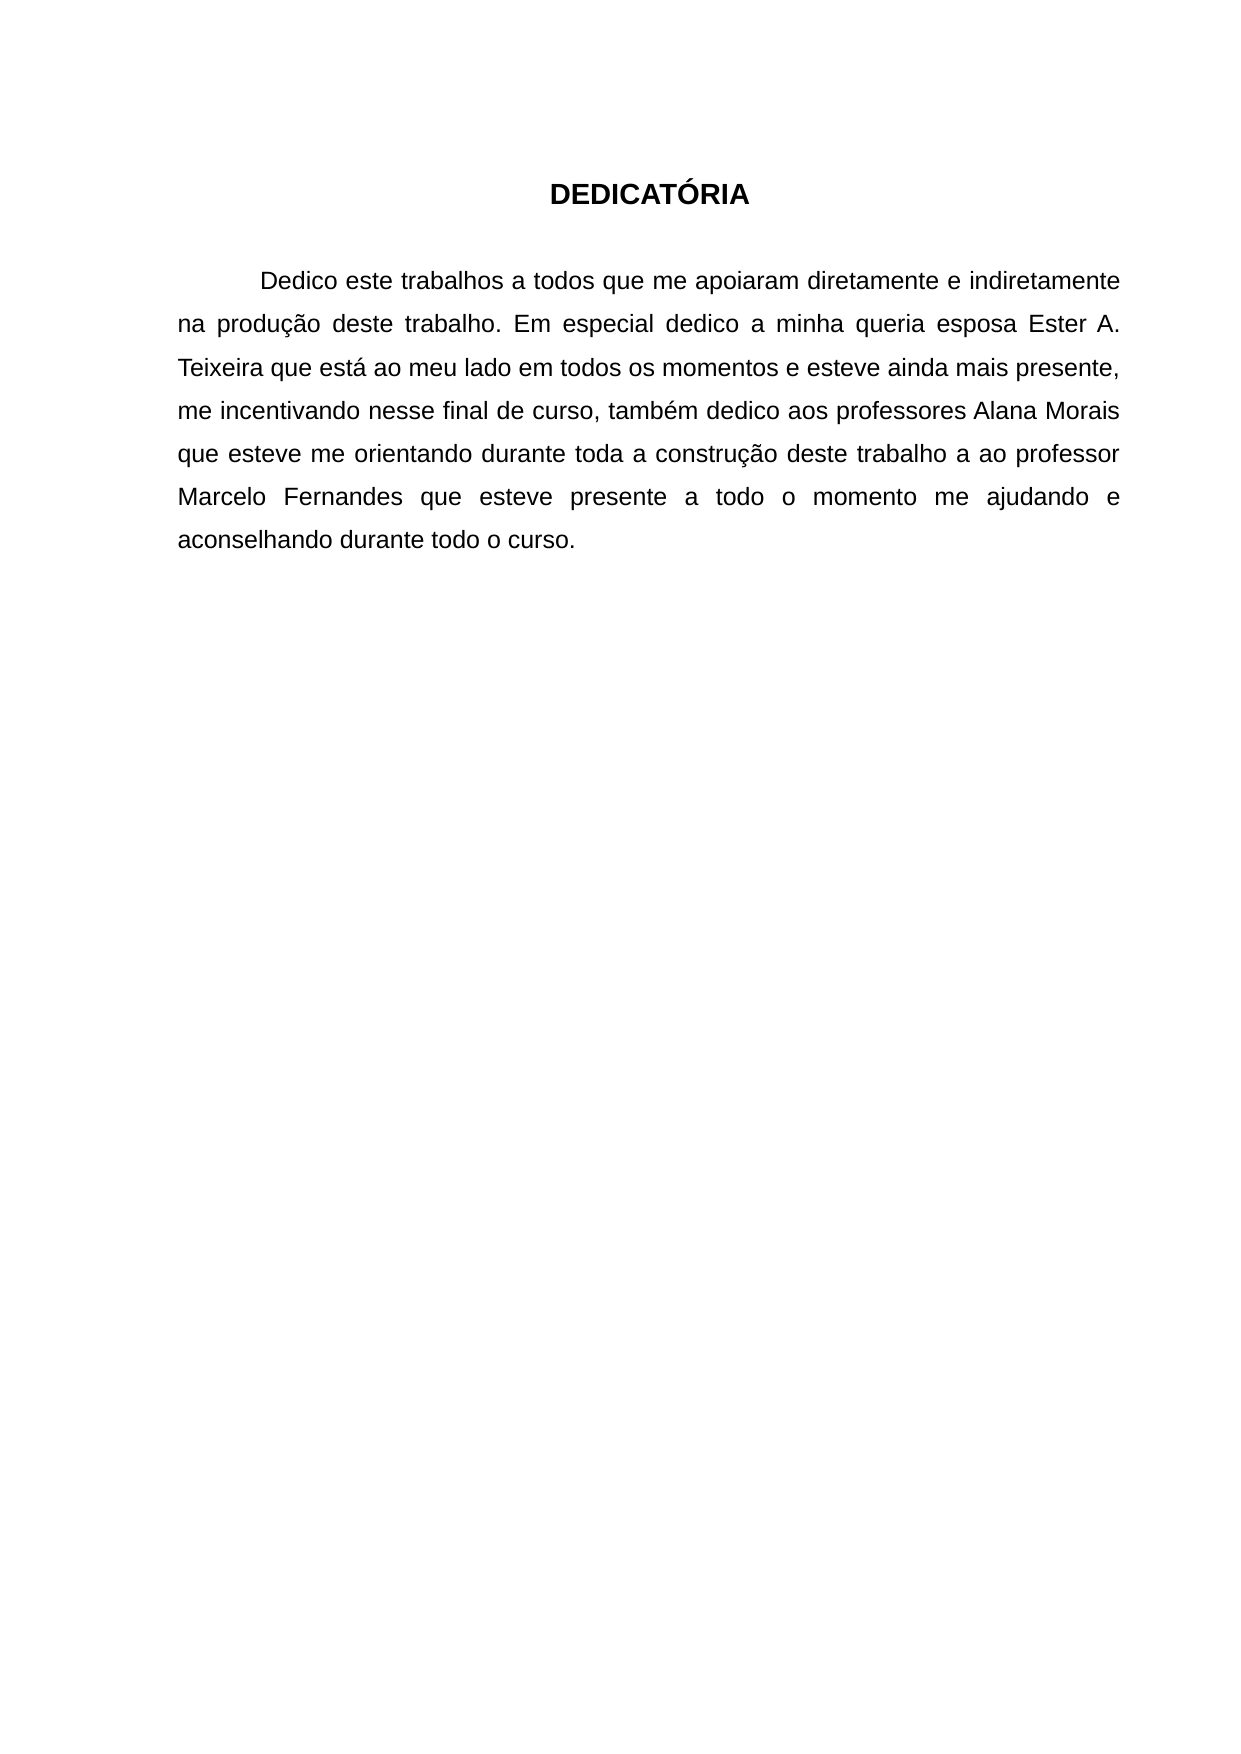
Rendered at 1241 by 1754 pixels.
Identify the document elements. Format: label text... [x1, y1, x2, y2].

text Dedico este trabalhos a todos que me apoiaram diretamente e indiretamente na produção deste trabalho. Em especial dedico a minha queria esposa Ester A. Teixeira que está ao meu lado em todos os momentos e esteve ainda mais presente, me incentivando nesse final de curso, também dedico aos professores Alana Morais que esteve me orientando durante toda a construção deste trabalho a ao professor Marcelo Fernandes que esteve presente a todo o momento me ajudando e aconselhando durante todo o curso. [177, 266, 1122, 554]
subtitle DEDICATÓRIA [177, 177, 1122, 211]
